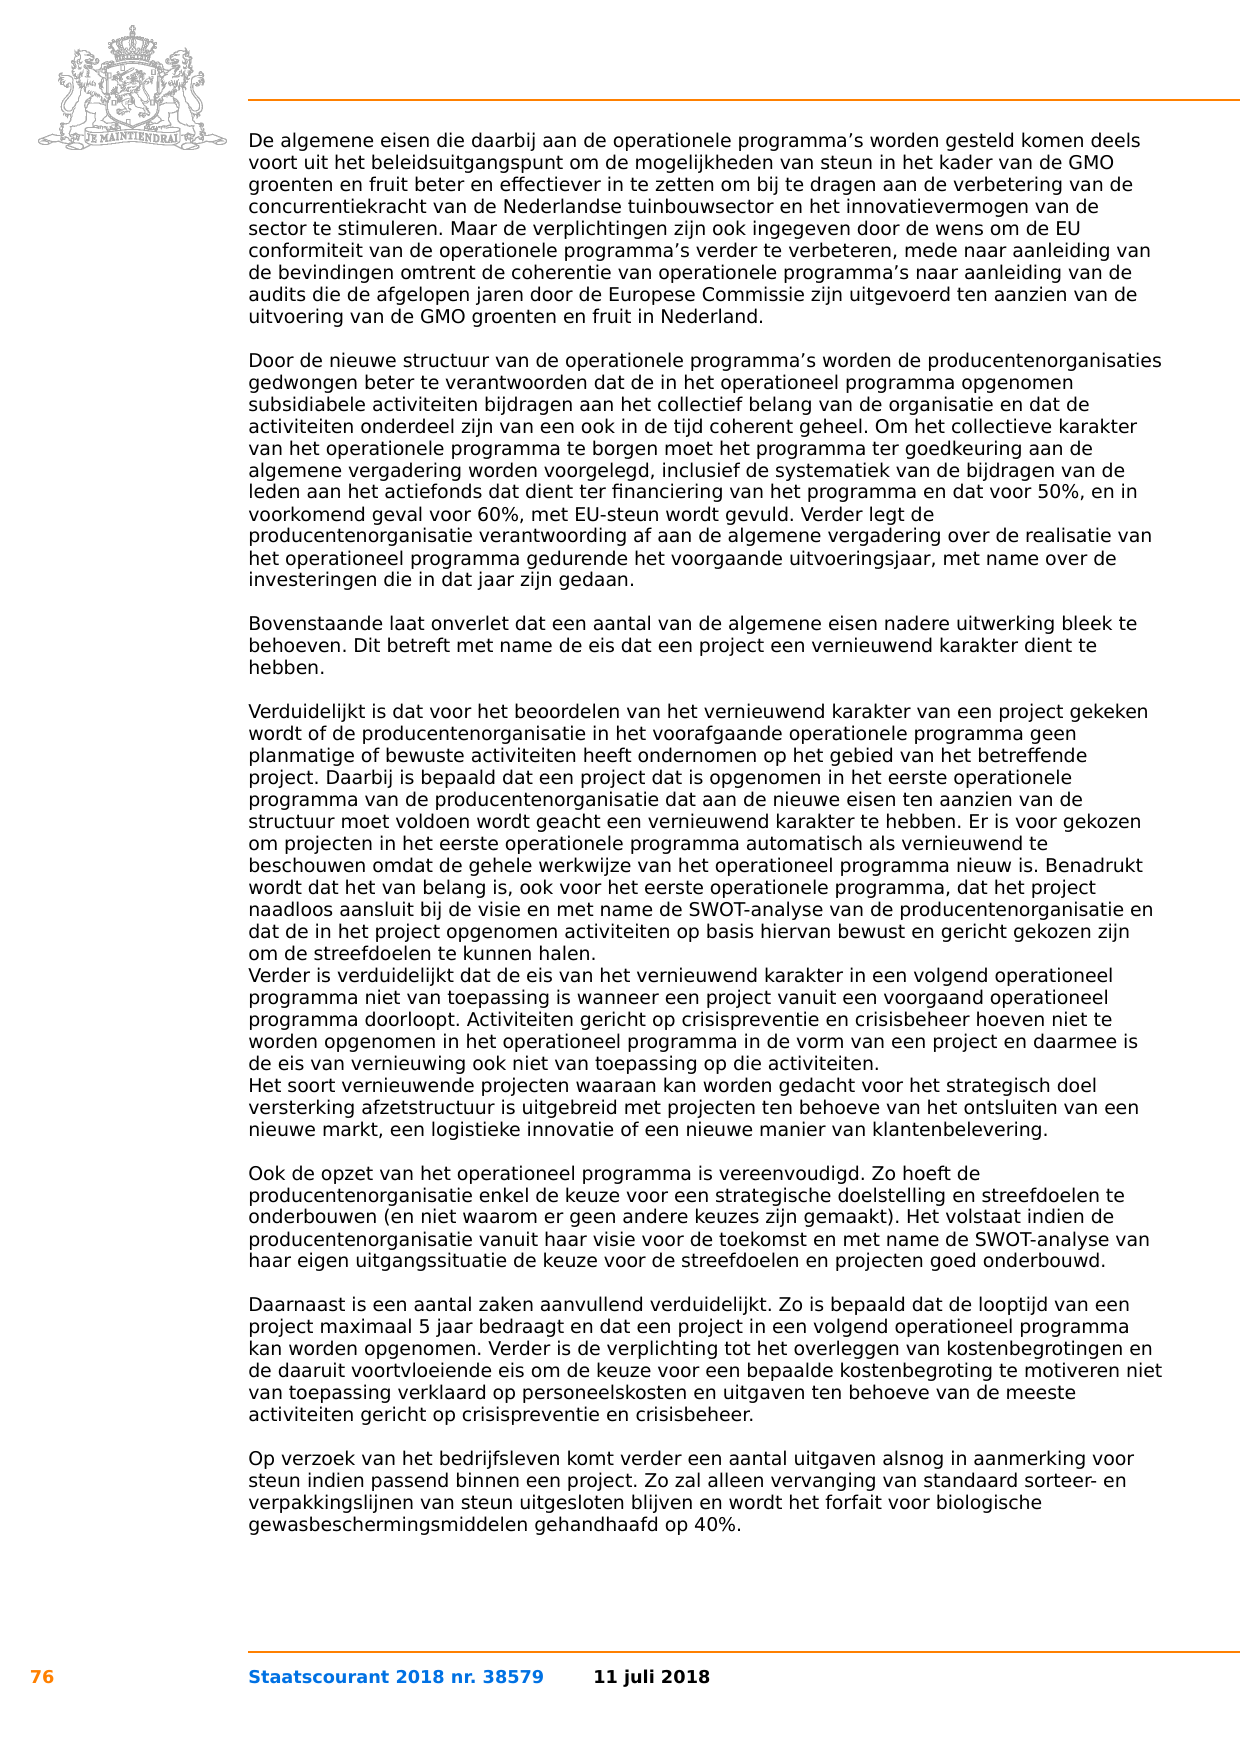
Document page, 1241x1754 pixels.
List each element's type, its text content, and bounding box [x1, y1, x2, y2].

text Verder is verduidelijkt dat de eis van het vernieuwend karakter in een volgend operationeel programma niet van toepassing is wanneer een project vanuit een voorgaand operationeel programma doorloopt. Activiteiten gericht op crisispreventie en crisisbeheer hoeven niet te worden opgenomen in het operationeel programma in de vorm van een project en daarmee is de eis van vernieuwing ook niet van toepassing op die activiteiten. [248, 965, 1163, 1075]
text Door de nieuwe structuur van de operationele programma’s worden de producentenorganisaties gedwongen beter te verantwoorden dat de in het operationeel programma opgenomen subsidiabele activiteiten bijdragen aan het collectief belang van de organisatie en dat de activiteiten onderdeel zijn van een ook in de tijd coherent geheel. Om het collectieve karakter van het operationele programma te borgen moet het programma ter goedkeuring aan de algemene vergadering worden voorgelegd, inclusief de systematiek van de bijdragen van de leden aan het actiefonds dat dient ter financiering van het programma en dat voor 50%, en in voorkomend geval voor 60%, met EU-steun wordt gevuld. Verder legt de producentenorganisatie verantwoording af aan de algemene vergadering over de realisatie van het operationeel programma gedurende het voorgaande uitvoeringsjaar, met name over de investeringen die in dat jaar zijn gedaan. [248, 349, 1163, 591]
text Op verzoek van het bedrijfsleven komt verder een aantal uitgaven alsnog in aanmerking voor steun indien passend binnen een project. Zo zal alleen vervanging van standaard sorteer- en verpakkingslijnen van steun uitgesloten blijven en wordt het forfait voor biologische gewasbeschermingsmiddelen gehandhaafd op 40%. [248, 1448, 1163, 1536]
text Het soort vernieuwende projecten waaraan kan worden gedacht voor het strategisch doel versterking afzetstructuur is uitgebreid met projecten ten behoeve van het ontsluiten van een nieuwe markt, een logistieke innovatie of een nieuwe manier van klantenbelevering. [248, 1075, 1163, 1141]
text Verduidelijkt is dat voor het beoordelen van het vernieuwend karakter van een project gekeken wordt of de producentenorganisatie in het voorafgaande operationele programma geen planmatige of bewuste activiteiten heeft ondernomen op het gebied van het betreffende project. Daarbij is bepaald dat een project dat is opgenomen in het eerste operationele programma van de producentenorganisatie dat aan de nieuwe eisen ten aanzien van de structuur moet voldoen wordt geacht een vernieuwend karakter te hebben. Er is voor gekozen om projecten in het eerste operationele programma automatisch als vernieuwend te beschouwen omdat de gehele werkwijze van het operationeel programma nieuw is. Benadrukt wordt dat het van belang is, ook voor het eerste operationele programma, dat het project naadloos aansluit bij de visie en met name de SWOT-analyse van de producentenorganisatie en dat de in het project opgenomen activiteiten op basis hiervan bewust en gericht gekozen zijn om de streefdoelen te kunnen halen. [248, 701, 1163, 965]
picture [38, 25, 227, 150]
text De algemene eisen die daarbij aan de operationele programma’s worden gesteld komen deels voort uit het beleidsuitgangspunt om de mogelijkheden van steun in het kader van de GMO groenten en fruit beter en effectiever in te zetten om bij te dragen aan de verbetering van de concurrentiekracht van de Nederlandse tuinbouwsector en het innovatievermogen van de sector te stimuleren. Maar de verplichtingen zijn ook ingegeven door de wens om de EU conformiteit van de operationele programma’s verder te verbeteren, mede naar aanleiding van de bevindingen omtrent de coherentie van operationele programma’s naar aanleiding van de audits die de afgelopen jaren door de Europese Commissie zijn uitgevoerd ten aanzien van de uitvoering van de GMO groenten en fruit in Nederland. [248, 130, 1163, 328]
text Ook de opzet van het operationeel programma is vereenvoudigd. Zo hoeft de producentenorganisatie enkel de keuze voor een strategische doelstelling en streefdoelen te onderbouwen (en niet waarom er geen andere keuzes zijn gemaakt). Het volstaat indien de producentenorganisatie vanuit haar visie voor de toekomst en met name de SWOT-analyse van haar eigen uitgangssituatie de keuze voor de streefdoelen en projecten goed onderbouwd. [248, 1162, 1163, 1272]
text Bovenstaande laat onverlet dat een aantal van de algemene eisen nadere uitwerking bleek te behoeven. Dit betreft met name de eis dat een project een vernieuwend karakter dient te hebben. [248, 613, 1163, 679]
text Daarnaast is een aantal zaken aanvullend verduidelijkt. Zo is bepaald dat de looptijd van een project maximaal 5 jaar bedraagt en dat een project in een volgend operationeel programma kan worden opgenomen. Verder is de verplichting tot het overleggen van kostenbegrotingen en de daaruit voortvloeiende eis om de keuze voor een bepaalde kostenbegroting te motiveren niet van toepassing verklaard op personeelskosten en uitgaven ten behoeve van de meeste activiteiten gericht op crisispreventie en crisisbeheer. [248, 1294, 1163, 1426]
